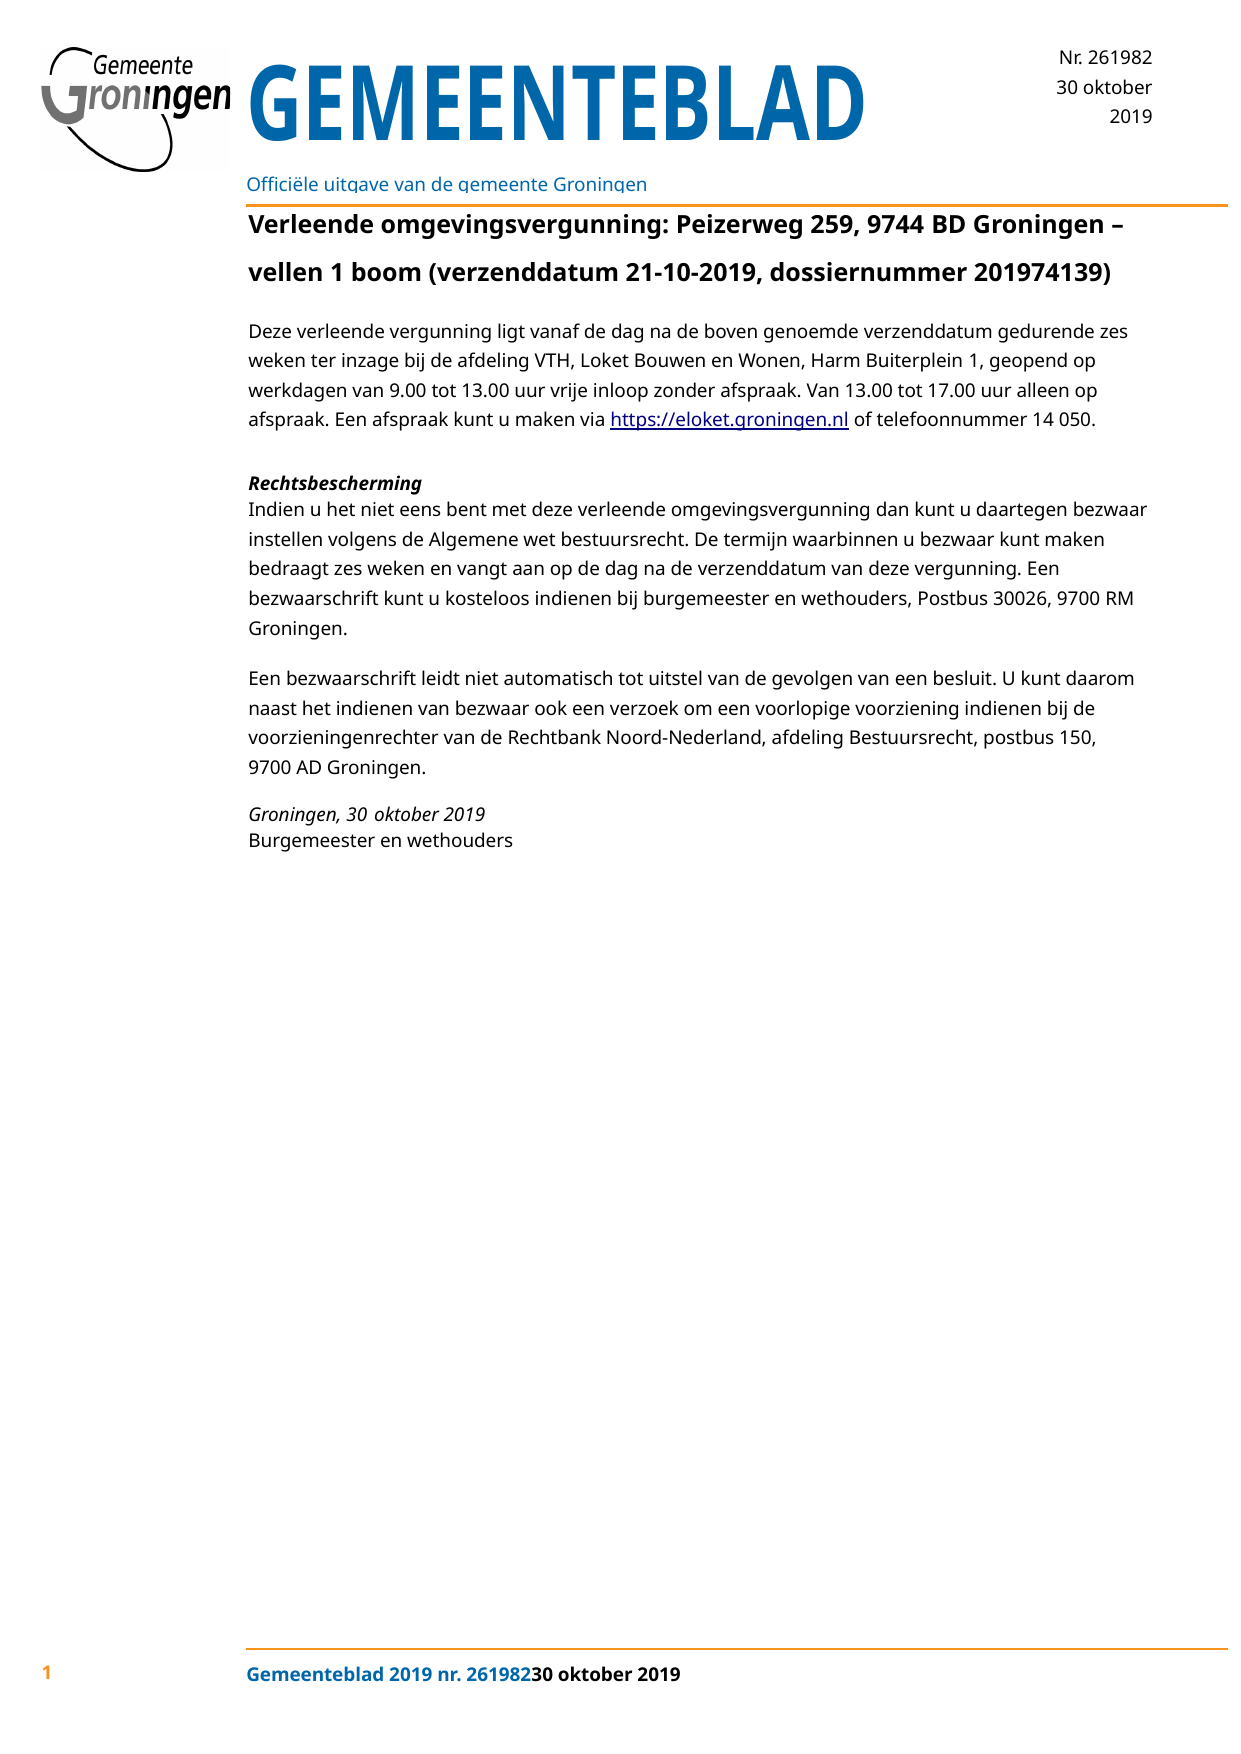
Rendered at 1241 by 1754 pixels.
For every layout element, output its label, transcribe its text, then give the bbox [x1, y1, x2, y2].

text Indien u het niet eens bent met deze verleende omgevingsvergunning dan kunt u daartegen bezwaar instellen volgens de Algemene wet bestuursrecht. De termijn waarbinnen u bezwaar kunt maken bedraagt zes weken en vangt aan op de dag na de verzenddatum van deze vergunning. Een bezwaarschrift kunt u kosteloos indienen bij burgemeester en wethouders, Postbus 30026, 9700 RM Groningen. [248, 496, 1152, 640]
text Groningen, 30 oktober 2019 [248, 802, 1152, 827]
text Deze verleende vergunning ligt vanaf de dag na de boven genoemde verzenddatum gedurende zes weken ter inzage bij de afdeling VTH, Loket Bouwen en Wonen, Harm Buiterplein 1, geopend op werkdagen van 9.00 tot 13.00 uur vrije inloop zonder afspraak. Van 13.00 tot 17.00 uur alleen op afspraak. Een afspraak kunt u maken via https://eloket.groningen.nl of telefoonnummer 14 050. [248, 318, 1152, 432]
text Verleende omgevingsvergunning: Peizerweg 259, 9744 BD Groningen – vellen 1 boom (verzenddatum 21-10-2019, dossiernummer 201974139) [248, 207, 1152, 288]
text Een bezwaarschrift leidt niet automatisch tot uitstel van de gevolgen van een besluit. U kunt daarom naast het indienen van bezwaar ook een verzoek om een voorlopige voorziening indienen bij de voorzieningenrechter van de Rechtbank Noord-Nederland, afdeling Bestuursrecht, postbus 150, 9700 AD Groningen. [248, 665, 1152, 779]
text Rechtsbescherming [248, 471, 1152, 496]
text Burgemeester en wethouders [248, 827, 1152, 853]
picture [41, 47, 231, 172]
